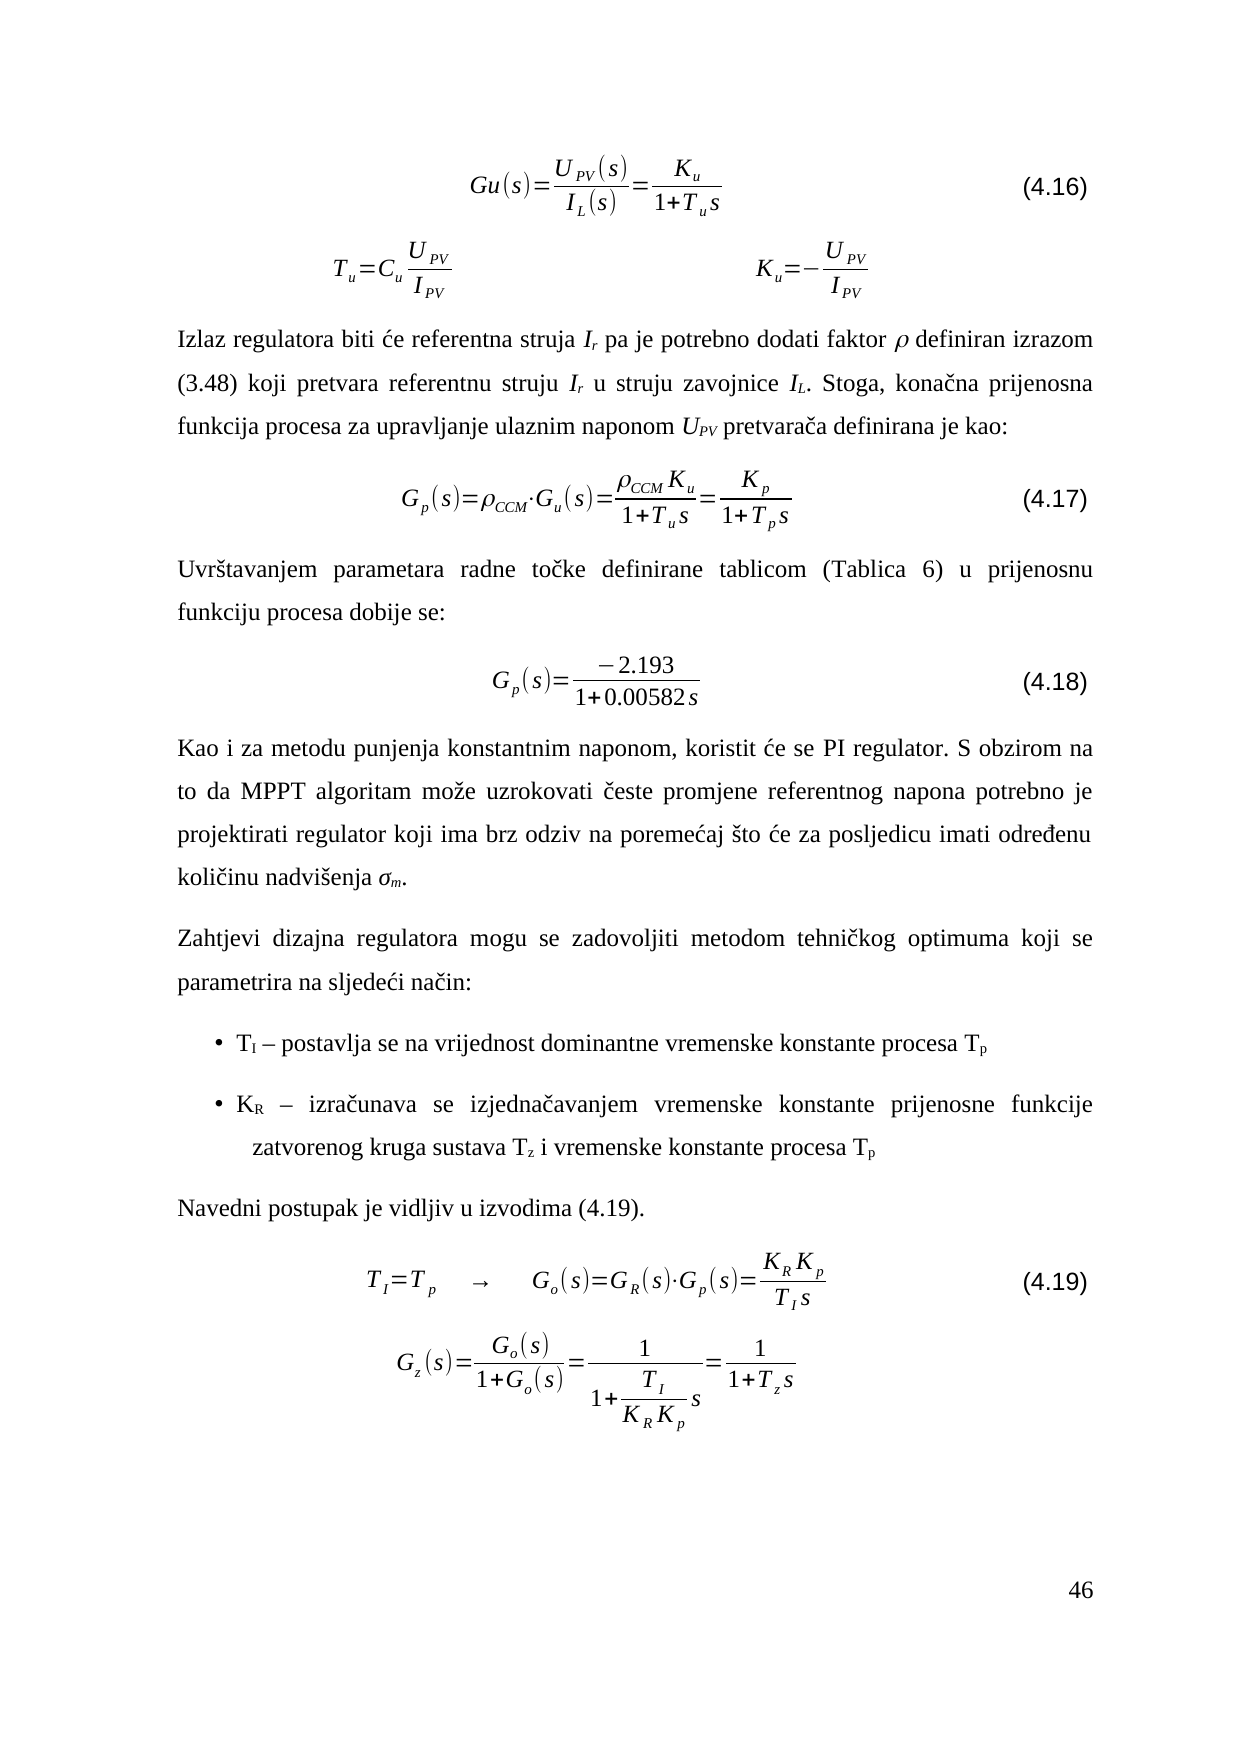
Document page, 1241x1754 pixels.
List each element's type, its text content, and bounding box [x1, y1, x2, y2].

table_header (4.16) [1015, 147, 1093, 230]
list KR – izračunava se izjednačavanjem vremenske konstante prijenosne funkcije zatvorenog kruga sustava Tz i vremenske konstante procesa Tp [214, 1089, 1093, 1161]
table_header [177, 460, 1016, 542]
table_header (4.18) [1015, 646, 1093, 721]
text Navedni postupak je vidljiv u izvodima (4.19). [177, 1193, 1093, 1222]
list TI – postavlja se na vrijednost dominantne vremenske konstante procesa Tp [214, 1028, 1093, 1056]
table_cell [177, 230, 608, 312]
table_cell [1015, 230, 1093, 312]
table_header [177, 646, 1015, 721]
table_cell [177, 1324, 1016, 1442]
text Uvrštavanjem parametara radne točke definirane tablicom (Tablica 6) u prijenosnu funkciju procesa dobije se: [177, 554, 1093, 626]
table_header [177, 147, 1015, 230]
table_header → [177, 1242, 1016, 1324]
text Izlaz regulatora biti će referentna struja Ir pa je potrebno dodati faktor ρ definiran izrazom (3.48) koji pretvara referentnu struju Ir u struju zavojnice IL. Stoga, konačna prijenosna funkcija procesa za upravljanje ulaznim naponom UPV pretvarača definirana je kao: [177, 324, 1093, 439]
text Zahtjevi dizajna regulatora mogu se zadovoljiti metodom tehničkog optimuma koji se parametrira na sljedeći način: [177, 923, 1093, 995]
text Kao i za metodu punjenja konstantnim naponom, koristit će se PI regulator. S obzirom na to da MPPT algoritam može uzrokovati česte promjene referentnog napona potrebno je projektirati regulator koji ima brz odziv na poremećaj što će za posljedicu imati određenu količinu nadvišenja σm. [177, 733, 1093, 891]
table_cell [1016, 1324, 1093, 1442]
table_header (4.19) [1016, 1242, 1093, 1324]
table_header (4.17) [1016, 460, 1093, 542]
table_cell [608, 230, 1015, 312]
